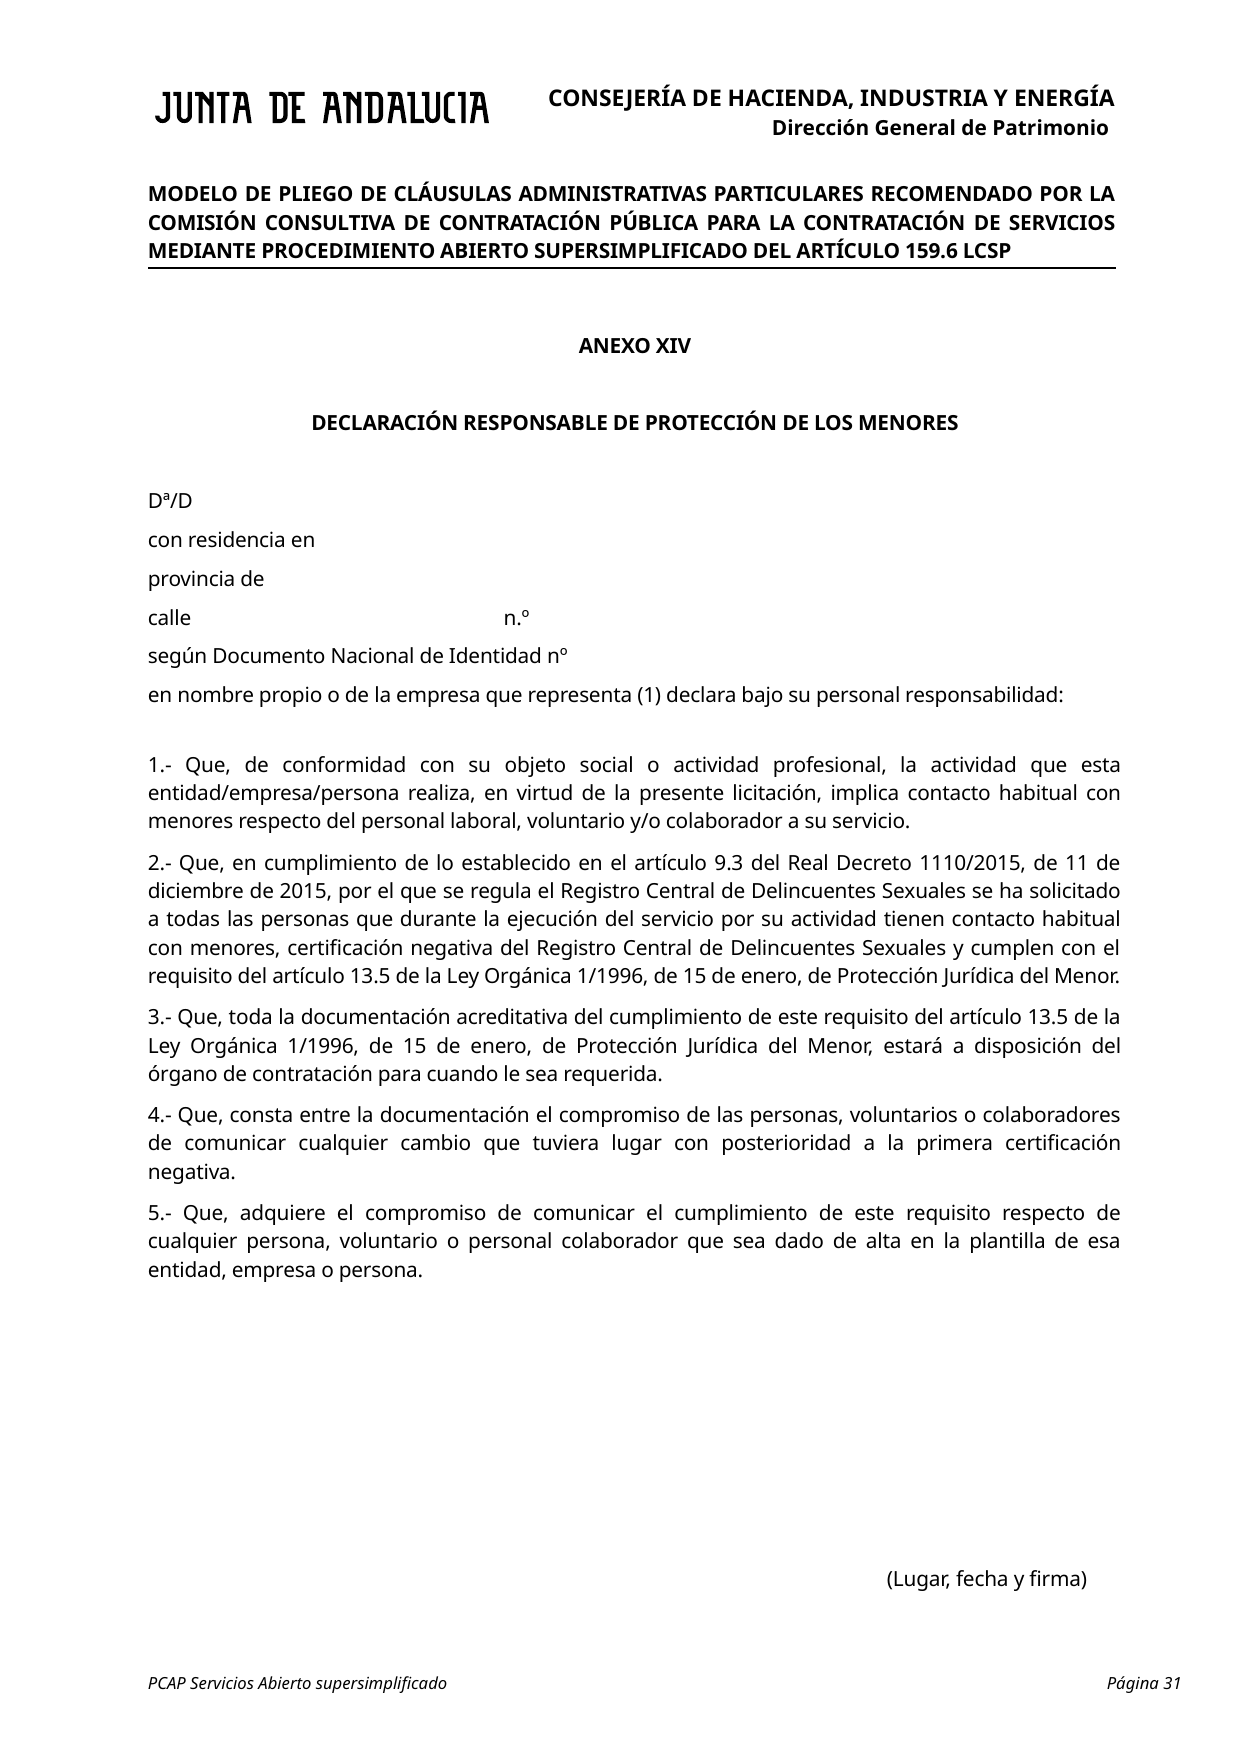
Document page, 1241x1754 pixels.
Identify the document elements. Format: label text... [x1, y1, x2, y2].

text en nombre propio o de la empresa que representa (1) declara bajo su personal responsabilidad: [148, 680, 1122, 709]
text 2.- Que, en cumplimiento de lo establecido en el artículo 9.3 del Real Decreto 1110/2015, de 11 de diciembre de 2015, por el que se regula el Registro Central de Delincuentes Sexuales se ha solicitado a todas las personas que durante la ejecución del servicio por su actividad tienen contacto habitual con menores, certificación negativa del Registro Central de Delincuentes Sexuales y cumplen con el requisito del artículo 13.5 de la Ley Orgánica 1/1996, de 15 de enero, de Protección Jurídica del Menor. [148, 848, 1122, 990]
text 4.- Que, consta entre la documentación el compromiso de las personas, voluntarios o colaboradores de comunicar cualquier cambio que tuviera lugar con posterioridad a la primera certificación negativa. [148, 1100, 1122, 1185]
text calle n.º [148, 603, 1122, 631]
text 1.- Que, de conformidad con su objeto social o actividad profesional, la actividad que esta entidad/empresa/persona realiza, en virtud de la presente licitación, implica contacto habitual con menores respecto del personal laboral, voluntario y/o colaborador a su servicio. [148, 750, 1122, 835]
text con residencia en [148, 525, 1122, 553]
text ANEXO XIV [148, 331, 1122, 359]
text provincia de [148, 564, 1122, 592]
text (Lugar, fecha y firma) [813, 1564, 1122, 1593]
text MODELO DE PLIEGO DE CLÁUSULAS ADMINISTRATIVAS PARTICULARES RECOMENDADO POR LA COMISIÓN CONSULTIVA DE CONTRATACIÓN PÚBLICA PARA LA CONTRATACIÓN DE SERVICIOS MEDIANTE PROCEDIMIENTO ABIERTO SUPERSIMPLIFICADO DEL ARTÍCULO 159.6 LCSP [148, 179, 1116, 267]
text 5.- Que, adquiere el compromiso de comunicar el cumplimiento de este requisito respecto de cualquier persona, voluntario o personal colaborador que sea dado de alta en la plantilla de esa entidad, empresa o persona. [148, 1198, 1122, 1283]
text Dª/D [148, 486, 1122, 514]
text 3.- Que, toda la documentación acreditativa del cumplimiento de este requisito del artículo 13.5 de la Ley Orgánica 1/1996, de 15 de enero, de Protección Jurídica del Menor, estará a disposición del órgano de contratación para cuando le sea requerida. [148, 1002, 1122, 1088]
text según Documento Nacional de Identidad nº [148, 642, 1122, 670]
text DECLARACIÓN RESPONSABLE DE PROTECCIÓN DE LOS MENORES [148, 408, 1122, 437]
